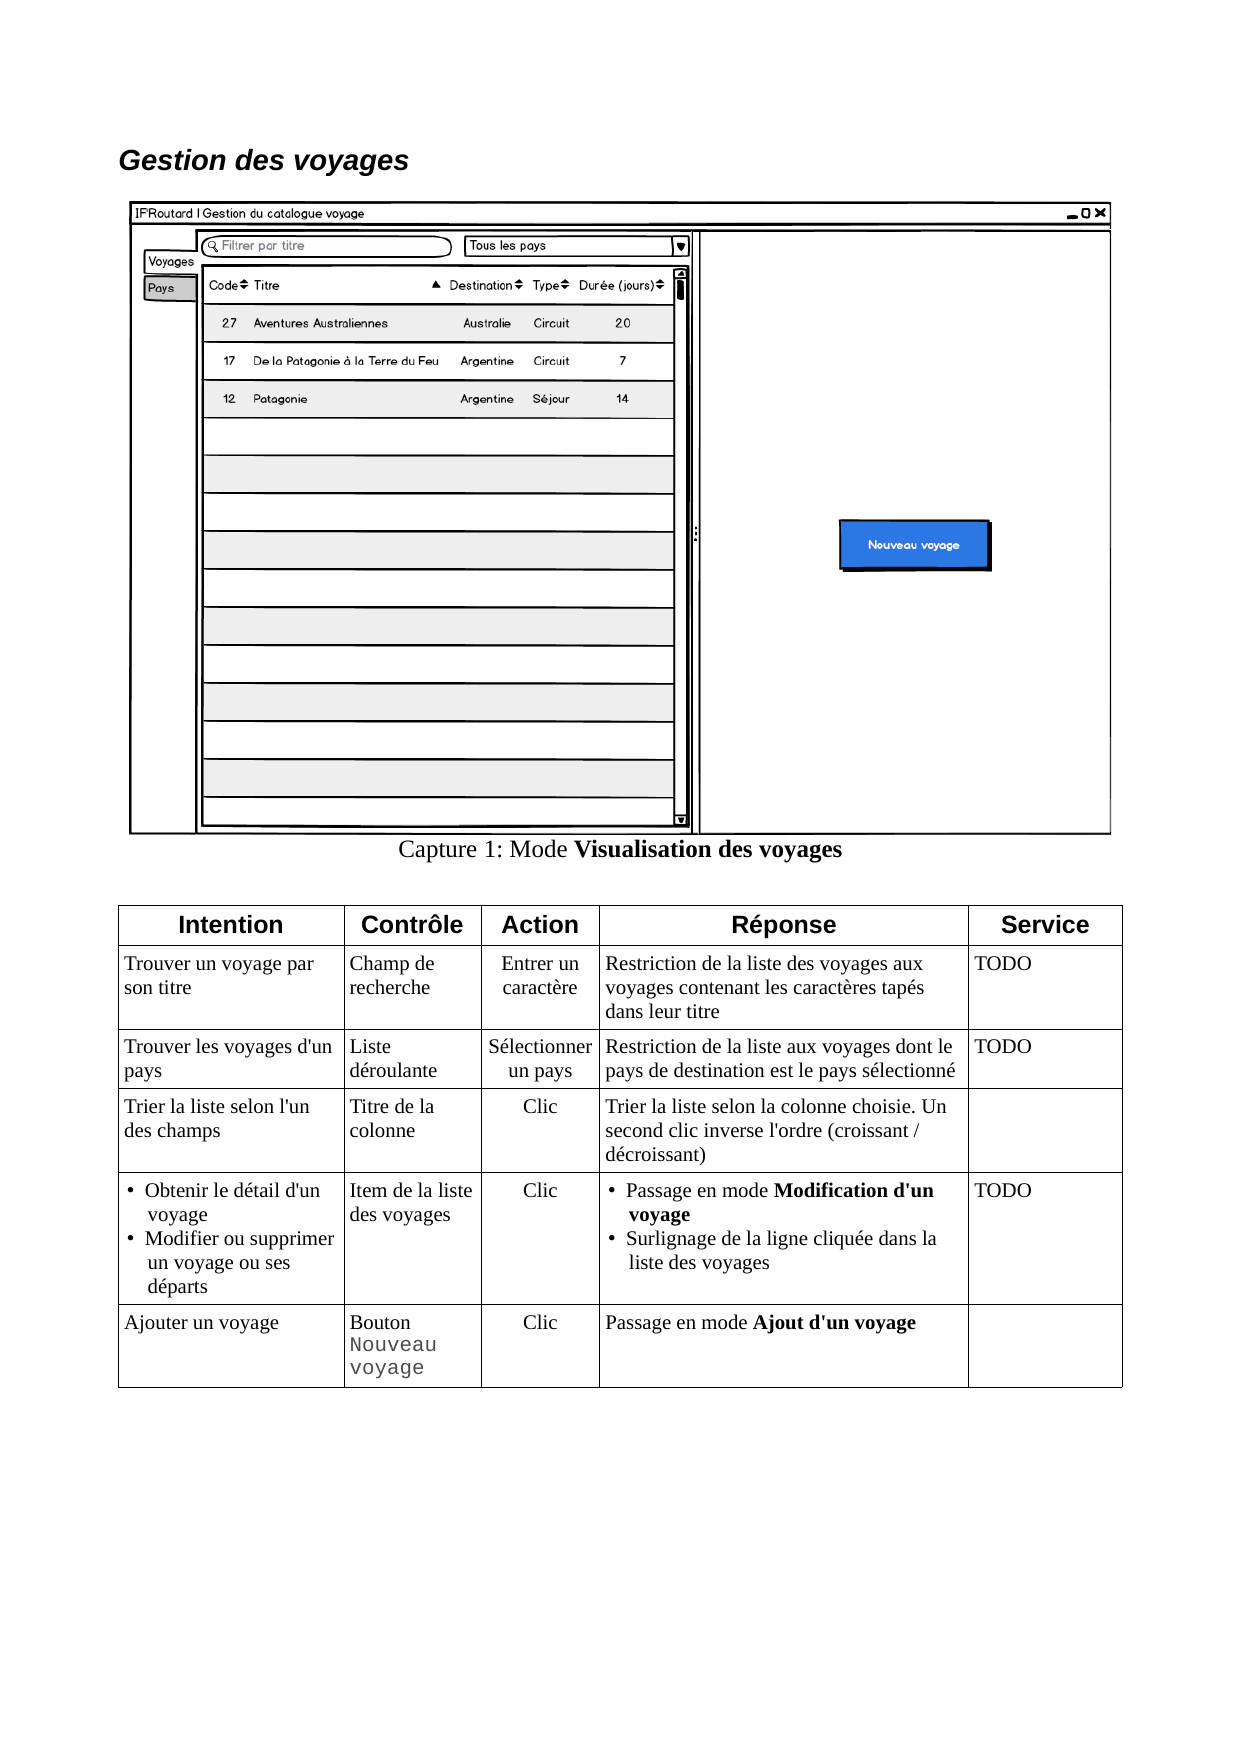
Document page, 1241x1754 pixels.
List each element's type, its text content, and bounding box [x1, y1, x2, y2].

table_cell Clic [482, 1305, 599, 1387]
table_cell Liste déroulante [345, 1030, 481, 1088]
table_cell Sélectionner un pays [482, 1030, 599, 1088]
table_header Réponse [600, 906, 968, 945]
table_cell Trouver les voyages d'un pays [119, 1030, 344, 1088]
table_cell Passage en mode Modification d'un voyage Surlignage de la ligne cliquée dans la liste des voyages [600, 1173, 968, 1304]
table_cell Titre de la colonne [345, 1089, 481, 1172]
table_cell Trier la liste selon l'un des champs [119, 1089, 344, 1172]
table_cell Clic [482, 1173, 599, 1304]
table_cell TODO [969, 1030, 1122, 1088]
subtitle Gestion des voyages [118, 143, 1122, 177]
table_cell [969, 1089, 1122, 1172]
table_cell Obtenir le détail d'un voyage Modifier ou supprimer un voyage ou ses départs [119, 1173, 344, 1304]
table_cell Champ de recherche [345, 946, 481, 1028]
table_cell Restriction de la liste des voyages aux voyages contenant les caractères tapés dans leur titre [600, 946, 968, 1028]
table_cell Bouton Nouveau voyage [345, 1305, 481, 1387]
table_cell Entrer un caractère [482, 946, 599, 1028]
table_cell TODO [969, 1173, 1122, 1304]
table_cell Trouver un voyage par son titre [119, 946, 344, 1028]
table_header Action [482, 906, 599, 945]
table_header Contrôle [345, 906, 481, 945]
text Capture 1: Mode Visualisation des voyages [129, 835, 1111, 863]
table_cell TODO [969, 946, 1122, 1028]
table_cell [969, 1305, 1122, 1387]
table_cell Clic [482, 1089, 599, 1172]
table_header Service [969, 906, 1122, 945]
table_cell Restriction de la liste aux voyages dont le pays de destination est le pays sélectionné [600, 1030, 968, 1088]
table_cell Ajouter un voyage [119, 1305, 344, 1387]
table_cell Trier la liste selon la colonne choisie. Un second clic inverse l'ordre (croissant / décroissant) [600, 1089, 968, 1172]
table_cell Passage en mode Ajout d'un voyage [600, 1305, 968, 1387]
picture [129, 201, 1112, 835]
table_cell Item de la liste des voyages [345, 1173, 481, 1304]
table_header Intention [119, 906, 344, 945]
